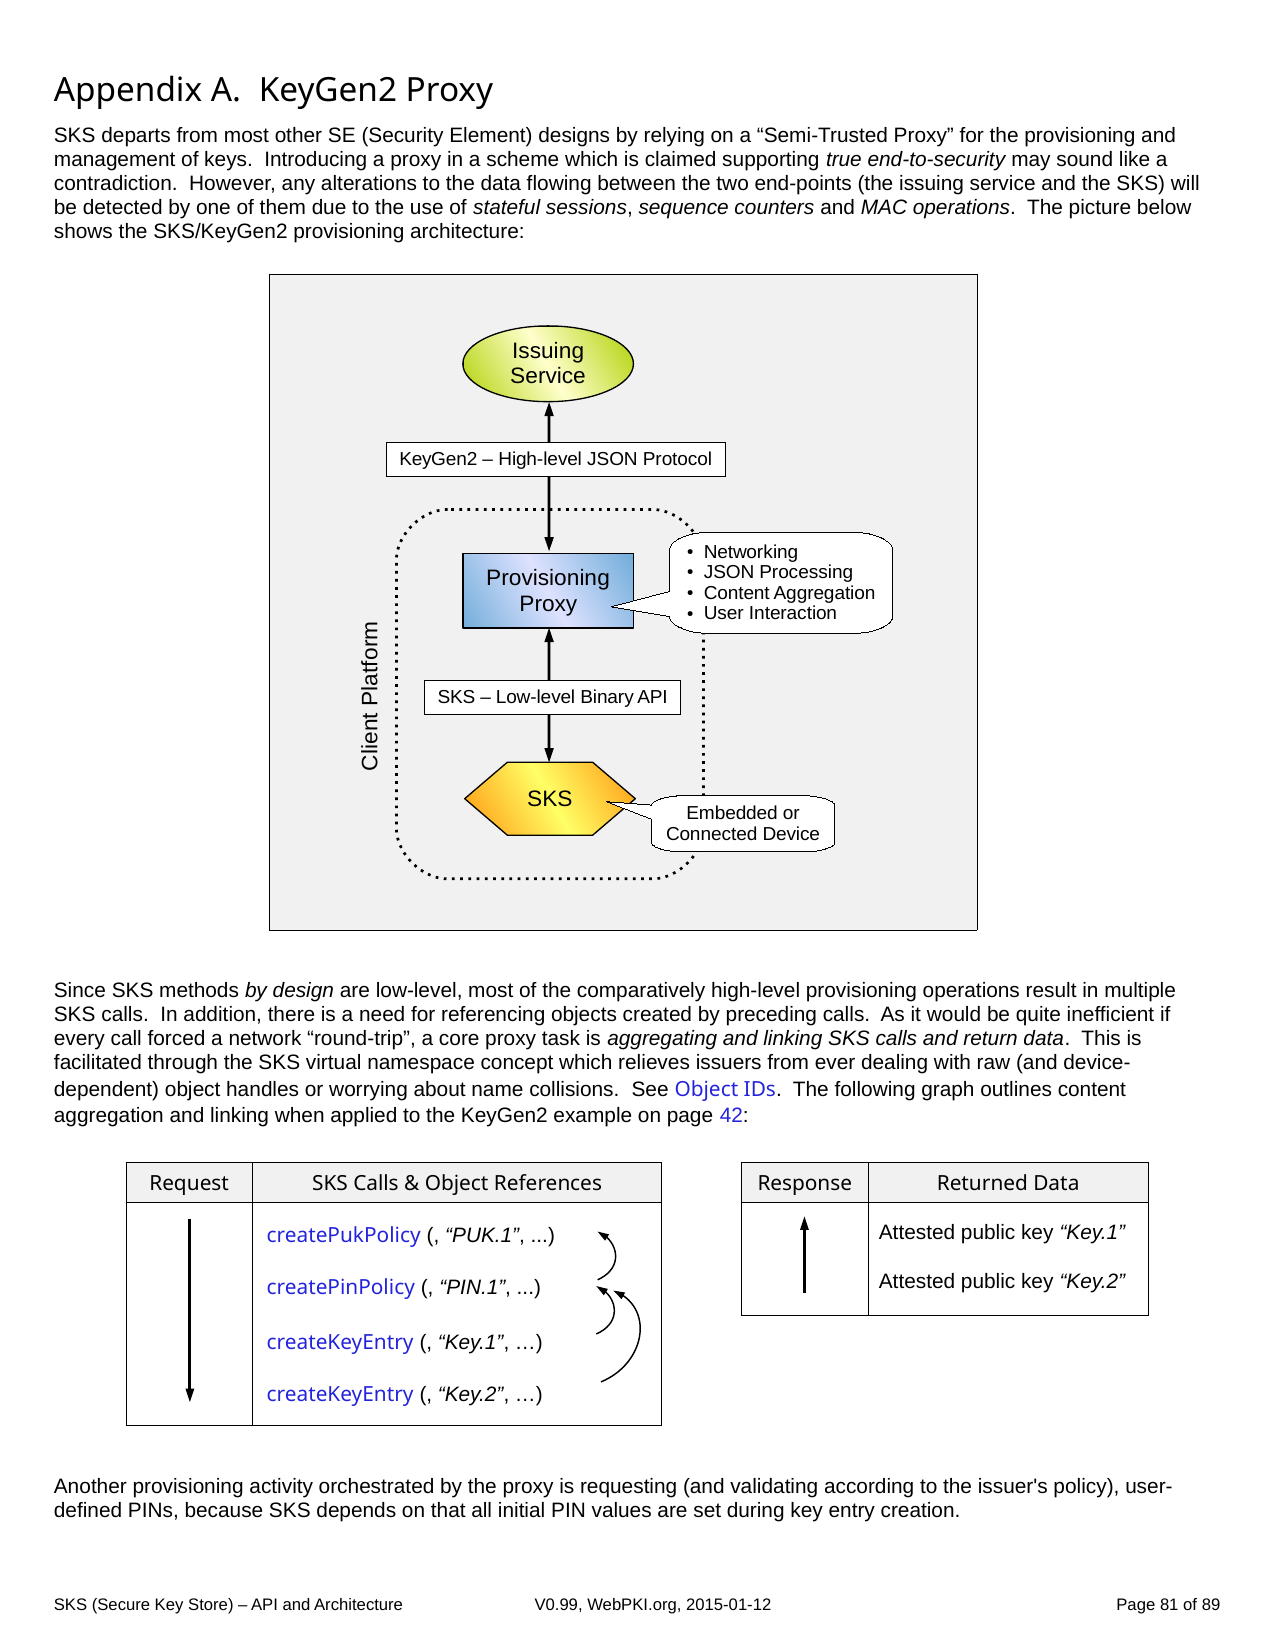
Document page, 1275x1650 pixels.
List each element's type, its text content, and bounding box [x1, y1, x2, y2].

text Another provisioning activity orchestrated by the proxy is requesting (and validating according to the issuer's policy), user-defined PINs, because SKS depends on that all initial PIN values are set during key entry creation. [54, 1473, 1221, 1521]
table_header SKS Calls & Object References [253, 1163, 661, 1202]
table_header Returned Data [869, 1163, 1148, 1202]
table_cell [582, 1203, 661, 1425]
table_header Response [742, 1163, 868, 1202]
table_cell [741, 1316, 868, 1425]
table_cell [742, 1203, 868, 1315]
text Since SKS methods by design are low-level, most of the comparatively high-level provisioning operations result in multiple SKS calls. In addition, there is a need for referencing objects created by preceding calls. As it would be quite inefficient if every call forced a network “round-trip”, a core proxy task is aggregating and linking SKS calls and return data. This is facilitated through the SKS virtual namespace concept which relieves issuers from ever dealing with raw (and device-dependent) object handles or worrying about name collisions. See Object IDs. The following graph outlines content aggregation and linking when applied to the KeyGen2 example on page 37: [54, 978, 1221, 1127]
table_cell [127, 1203, 252, 1425]
table_header [662, 1162, 741, 1425]
table_cell createPukPolicy (, “PUK.1”, ...) [253, 1203, 582, 1260]
table_cell createKeyEntry (, “Key.2”, …) [253, 1368, 582, 1425]
text SKS departs from most other SE (Security Element) designs by relying on a “Semi-Trusted Proxy” for the provisioning and management of keys. Introducing a proxy in a scheme which is claimed supporting true end-to-security may sound like a contradiction. However, any alterations to the data flowing between the two end-points (the issuing service and the SKS) will be detected by one of them due to the use of stateful sessions, sequence counters and MAC operations. The picture below shows the SKS/KeyGen2 provisioning architecture: [54, 123, 1221, 243]
table_cell createPinPolicy (, “PIN.1”, ...) [253, 1260, 582, 1315]
table_header Request [127, 1163, 252, 1202]
table_cell createKeyEntry (, “Key.1”, …) [253, 1315, 582, 1367]
subtitle KeyGen2 Proxy [54, 66, 1221, 111]
table_cell Attested public key “Key.1” [869, 1203, 1148, 1260]
table_cell [868, 1316, 1148, 1425]
table_cell Attested public key “Key.2” [869, 1260, 1148, 1315]
